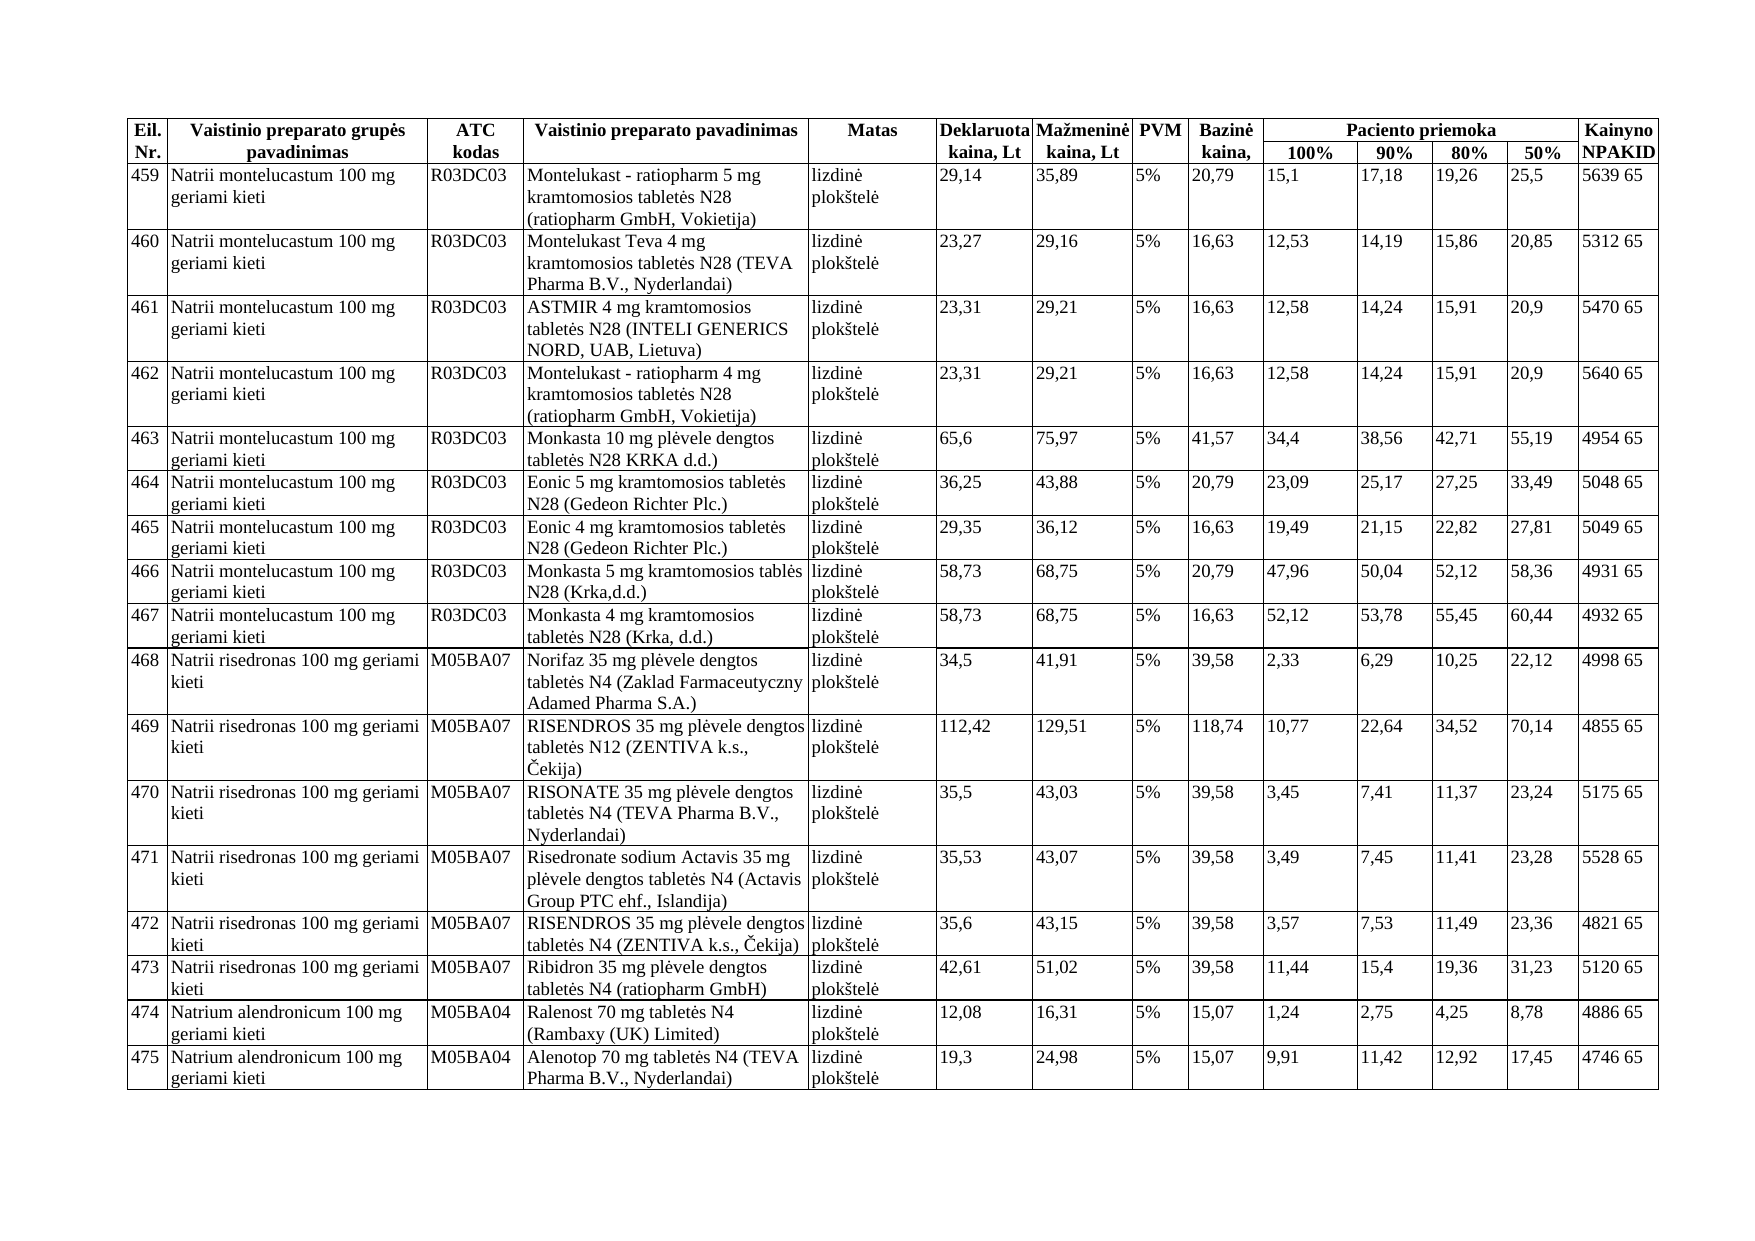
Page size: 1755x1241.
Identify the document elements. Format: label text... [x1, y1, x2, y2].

table_cell 112,42 [937, 715, 1032, 779]
table_cell M05BA07 [428, 715, 523, 779]
table_cell 17,18 [1358, 164, 1432, 229]
table_cell Montelukast - ratiopharm 4 mg kramtomosios tabletės N28 (ratiopharm GmbH, Vokietija) [524, 362, 808, 426]
table_cell 42,71 [1433, 427, 1507, 470]
table_cell 52,12 [1264, 604, 1357, 647]
table_cell 43,15 [1033, 912, 1132, 955]
table_cell RISENDROS 35 mg plėvele dengtos tabletės N4 (ZENTIVA k.s., Čekija) [524, 912, 808, 955]
table_cell 5% [1133, 427, 1188, 470]
table_header PVM [1133, 119, 1188, 163]
table_cell 466 [128, 560, 167, 603]
table_cell lizdinė plokštelė [809, 1001, 936, 1044]
table_cell 21,15 [1358, 516, 1432, 559]
table_cell 8,78 [1508, 1001, 1578, 1044]
table_cell RISONATE 35 mg plėvele dengtos tabletės N4 (TEVA Pharma B.V., Nyderlandai) [524, 781, 808, 845]
table_cell 23,31 [937, 296, 1032, 361]
table_cell 462 [128, 362, 167, 426]
table_cell 16,31 [1033, 1001, 1132, 1044]
table_cell 23,09 [1264, 471, 1357, 514]
table_cell Monkasta 5 mg kramtomosios tablės N28 (Krka,d.d.) [524, 560, 808, 603]
table_cell Risedronate sodium Actavis 35 mg plėvele dengtos tabletės N4 (Actavis Group PTC ehf., Islandija) [524, 846, 808, 911]
table_cell lizdinė plokštelė [809, 296, 936, 361]
table_cell 23,31 [937, 362, 1032, 426]
table_cell 35,89 [1033, 164, 1132, 229]
table_cell 9,91 [1264, 1046, 1357, 1089]
table_cell 5% [1133, 1046, 1188, 1089]
table_cell Natrii risedronas 100 mg geriami kieti [168, 649, 427, 714]
table_cell 464 [128, 471, 167, 514]
table_cell M05BA04 [428, 1046, 523, 1089]
table_cell 55,19 [1508, 427, 1578, 470]
table_cell Natrii montelucastum 100 mg geriami kieti [168, 427, 427, 470]
table_cell R03DC03 [428, 296, 523, 361]
table_cell 5% [1133, 781, 1188, 845]
table_cell 70,14 [1508, 715, 1578, 779]
table_cell 129,51 [1033, 715, 1132, 779]
table_header Mažmeninė kaina, Lt [1033, 119, 1132, 163]
table_cell 43,03 [1033, 781, 1132, 845]
table_cell 39,58 [1189, 912, 1263, 955]
table_cell 12,58 [1264, 362, 1357, 426]
table_cell 7,45 [1358, 846, 1432, 911]
table_cell 100% [1264, 142, 1357, 163]
table_cell 11,37 [1433, 781, 1507, 845]
table_cell 15,07 [1189, 1046, 1263, 1089]
table_cell lizdinė plokštelė [809, 912, 936, 955]
table_cell 75,97 [1033, 427, 1132, 470]
table_cell 34,5 [937, 649, 1032, 714]
table_cell 459 [128, 164, 167, 229]
table_cell 50,04 [1358, 560, 1432, 603]
table_cell 11,42 [1358, 1046, 1432, 1089]
table_cell 43,88 [1033, 471, 1132, 514]
table_cell 5048 65 [1579, 471, 1658, 514]
table_cell 475 [128, 1046, 167, 1089]
table_cell 4821 65 [1579, 912, 1658, 955]
table_cell 5% [1133, 912, 1188, 955]
table_header Vaistinio preparato pavadinimas [524, 119, 808, 163]
table_cell 23,28 [1508, 846, 1578, 911]
table_cell 4998 65 [1579, 649, 1658, 714]
table_cell 25,17 [1358, 471, 1432, 514]
table_cell 5640 65 [1579, 362, 1658, 426]
table_header ATC kodas [428, 119, 523, 163]
table_cell Natrii risedronas 100 mg geriami kieti [168, 846, 427, 911]
table_cell 3,45 [1264, 781, 1357, 845]
table_cell 50% [1508, 142, 1578, 163]
table_cell 12,53 [1264, 230, 1357, 295]
table_cell 7,41 [1358, 781, 1432, 845]
table_cell Natrii montelucastum 100 mg geriami kieti [168, 604, 427, 647]
table_cell Montelukast - ratiopharm 5 mg kramtomosios tabletės N28 (ratiopharm GmbH, Vokietija) [524, 164, 808, 229]
table_cell 60,44 [1508, 604, 1578, 647]
table_cell 474 [128, 1001, 167, 1044]
table_cell 38,56 [1358, 427, 1432, 470]
table_cell 16,63 [1189, 230, 1263, 295]
table_cell M05BA07 [428, 956, 523, 999]
table_cell 4855 65 [1579, 715, 1658, 779]
table_cell lizdinė plokštelė [809, 230, 936, 295]
table_cell lizdinė plokštelė [809, 560, 936, 603]
table_cell lizdinė plokštelė [809, 781, 936, 845]
table_cell 461 [128, 296, 167, 361]
table_cell 2,75 [1358, 1001, 1432, 1044]
table_cell 34,52 [1433, 715, 1507, 779]
table_cell 29,14 [937, 164, 1032, 229]
table_cell R03DC03 [428, 164, 523, 229]
table_cell M05BA07 [428, 912, 523, 955]
table_cell 29,21 [1033, 296, 1132, 361]
table_cell 20,79 [1189, 164, 1263, 229]
table_cell R03DC03 [428, 604, 523, 647]
table_cell 31,23 [1508, 956, 1578, 999]
table_cell 5312 65 [1579, 230, 1658, 295]
table_cell 17,45 [1508, 1046, 1578, 1089]
table_cell ASTMIR 4 mg kramtomosios tabletės N28 (INTELI GENERICS NORD, UAB, Lietuva) [524, 296, 808, 361]
table_cell M05BA07 [428, 846, 523, 911]
table_cell 118,74 [1189, 715, 1263, 779]
table_cell 19,26 [1433, 164, 1507, 229]
table_cell Natrii risedronas 100 mg geriami kieti [168, 912, 427, 955]
table_cell 27,25 [1433, 471, 1507, 514]
table_cell 36,12 [1033, 516, 1132, 559]
table_cell 5% [1133, 296, 1188, 361]
table_cell M05BA04 [428, 1001, 523, 1044]
table_cell 52,12 [1433, 560, 1507, 603]
table_cell 5% [1133, 956, 1188, 999]
table_cell M05BA07 [428, 781, 523, 845]
table_cell 463 [128, 427, 167, 470]
table_cell 27,81 [1508, 516, 1578, 559]
table_cell 20,9 [1508, 362, 1578, 426]
table_cell 80% [1433, 142, 1507, 163]
table_cell Alenotop 70 mg tabletės N4 (TEVA Pharma B.V., Nyderlandai) [524, 1046, 808, 1089]
table_cell 5639 65 [1579, 164, 1658, 229]
table_cell 472 [128, 912, 167, 955]
table_cell 35,6 [937, 912, 1032, 955]
table_cell 5% [1133, 604, 1188, 647]
table_cell 5% [1133, 516, 1188, 559]
table_cell 2,33 [1264, 649, 1357, 714]
table_cell 35,5 [937, 781, 1032, 845]
table_cell 5% [1133, 846, 1188, 911]
table_header Bazinė kaina, Lt [1189, 119, 1263, 163]
table_cell lizdinė plokštelė [809, 715, 936, 779]
table_cell 15,4 [1358, 956, 1432, 999]
table_cell 473 [128, 956, 167, 999]
table_cell 33,49 [1508, 471, 1578, 514]
table_cell 25,5 [1508, 164, 1578, 229]
table_cell lizdinė plokštelė [809, 164, 936, 229]
table_cell 11,44 [1264, 956, 1357, 999]
table_cell Monkasta 4 mg kramtomosios tabletės N28 (Krka, d.d.) [524, 604, 808, 647]
table_cell 16,63 [1189, 296, 1263, 361]
table_cell lizdinė plokštelė [809, 648, 936, 714]
table_cell 65,6 [937, 427, 1032, 470]
table_cell 36,25 [937, 471, 1032, 514]
table_cell 22,12 [1508, 649, 1578, 714]
table_cell Natrii montelucastum 100 mg geriami kieti [168, 296, 427, 361]
table_cell lizdinė plokštelė [809, 471, 936, 514]
table_cell 5175 65 [1579, 781, 1658, 845]
table_cell 22,82 [1433, 516, 1507, 559]
table_cell lizdinė plokštelė [809, 604, 936, 647]
table_cell 10,25 [1433, 649, 1507, 714]
table_cell 16,63 [1189, 362, 1263, 426]
table_header Paciento priemoka [1264, 119, 1578, 141]
table_cell lizdinė plokštelė [809, 427, 936, 470]
table_cell 29,16 [1033, 230, 1132, 295]
table_cell 12,08 [937, 1001, 1032, 1044]
table_cell 19,49 [1264, 516, 1357, 559]
table_cell 20,79 [1189, 560, 1263, 603]
table_cell 5% [1133, 230, 1188, 295]
table_cell 4932 65 [1579, 604, 1658, 647]
table_cell 468 [128, 649, 167, 714]
table_cell 5% [1133, 560, 1188, 603]
table_cell Natrium alendronicum 100 mg geriami kieti [168, 1046, 427, 1089]
table_cell 34,4 [1264, 427, 1357, 470]
table_cell 5120 65 [1579, 956, 1658, 999]
table_cell 19,36 [1433, 956, 1507, 999]
table_cell 14,24 [1358, 362, 1432, 426]
table_cell 53,78 [1358, 604, 1432, 647]
table_cell 90% [1358, 142, 1432, 163]
table_cell 23,36 [1508, 912, 1578, 955]
table_cell R03DC03 [428, 471, 523, 514]
table_cell 5% [1133, 164, 1188, 229]
table_cell 3,49 [1264, 846, 1357, 911]
table_cell R03DC03 [428, 230, 523, 295]
table_cell lizdinė plokštelė [809, 516, 936, 559]
table_cell 16,63 [1189, 516, 1263, 559]
table_cell 15,1 [1264, 164, 1357, 229]
table_cell lizdinė plokštelė [809, 846, 936, 911]
table_cell 14,19 [1358, 230, 1432, 295]
table_cell 39,58 [1189, 956, 1263, 999]
table_header Deklaruota kaina, Lt [937, 119, 1032, 163]
table_cell 41,57 [1189, 427, 1263, 470]
table_cell 15,91 [1433, 362, 1507, 426]
table_cell 469 [128, 715, 167, 779]
table_cell Eonic 5 mg kramtomosios tabletės N28 (Gedeon Richter Plc.) [524, 471, 808, 514]
table_cell M05BA07 [428, 649, 523, 714]
table_cell 43,07 [1033, 846, 1132, 911]
table_cell 5% [1133, 471, 1188, 514]
table_cell 58,36 [1508, 560, 1578, 603]
table_cell 4954 65 [1579, 427, 1658, 470]
table_cell 20,9 [1508, 296, 1578, 361]
table_cell 20,79 [1189, 471, 1263, 514]
table_cell 15,86 [1433, 230, 1507, 295]
table_cell lizdinė plokštelė [809, 1046, 936, 1089]
table_cell 6,29 [1358, 649, 1432, 714]
table_cell 51,02 [1033, 956, 1132, 999]
table_cell Natrii risedronas 100 mg geriami kieti [168, 956, 427, 999]
table_cell Ralenost 70 mg tabletės N4 (Rambaxy (UK) Limited) [524, 1001, 808, 1044]
table_header Vaistinio preparato grupės pavadinimas [168, 119, 427, 163]
table_cell 16,63 [1189, 604, 1263, 647]
table_cell 12,58 [1264, 296, 1357, 361]
table_cell 5% [1133, 649, 1188, 714]
table_cell 15,07 [1189, 1001, 1263, 1044]
table_cell 470 [128, 781, 167, 845]
table_cell 19,3 [937, 1046, 1032, 1089]
table_cell Natrii montelucastum 100 mg geriami kieti [168, 560, 427, 603]
table_header Eil. Nr. [128, 119, 167, 163]
table_cell R03DC03 [428, 516, 523, 559]
table_cell lizdinė plokštelė [809, 956, 936, 999]
table_cell R03DC03 [428, 362, 523, 426]
table_cell 5% [1133, 362, 1188, 426]
table_cell 58,73 [937, 560, 1032, 603]
table_cell Natrii risedronas 100 mg geriami kieti [168, 715, 427, 779]
table_cell 5% [1133, 1001, 1188, 1044]
table_cell 29,21 [1033, 362, 1132, 426]
table_cell 68,75 [1033, 560, 1132, 603]
table_cell 4886 65 [1579, 1001, 1658, 1044]
table_cell 58,73 [937, 604, 1032, 647]
table_cell Monkasta 10 mg plėvele dengtos tabletės N28 KRKA d.d.) [524, 427, 808, 470]
table_cell 24,98 [1033, 1046, 1132, 1089]
table_cell 460 [128, 230, 167, 295]
table_cell 10,77 [1264, 715, 1357, 779]
table_cell 23,24 [1508, 781, 1578, 845]
table_cell 41,91 [1033, 649, 1132, 714]
table_cell Montelukast Teva 4 mg kramtomosios tabletės N28 (TEVA Pharma B.V., Nyderlandai) [524, 230, 808, 295]
table_cell 42,61 [937, 956, 1032, 999]
table_cell 22,64 [1358, 715, 1432, 779]
table_cell 68,75 [1033, 604, 1132, 647]
table_cell lizdinė plokštelė [809, 362, 936, 426]
table_cell Natrii montelucastum 100 mg geriami kieti [168, 164, 427, 229]
table_cell 55,45 [1433, 604, 1507, 647]
table_cell 39,58 [1189, 846, 1263, 911]
table_cell 11,41 [1433, 846, 1507, 911]
table_cell Eonic 4 mg kramtomosios tabletės N28 (Gedeon Richter Plc.) [524, 516, 808, 559]
table_header Matas [809, 119, 936, 163]
table_cell RISENDROS 35 mg plėvele dengtos tabletės N12 (ZENTIVA k.s., Čekija) [524, 715, 808, 779]
table_cell 39,58 [1189, 649, 1263, 714]
table_cell Natrii montelucastum 100 mg geriami kieti [168, 516, 427, 559]
table_cell 7,53 [1358, 912, 1432, 955]
table_header Kainyno NPAKID [1579, 119, 1658, 163]
table_cell 3,57 [1264, 912, 1357, 955]
table_cell Natrii montelucastum 100 mg geriami kieti [168, 362, 427, 426]
table_cell 20,85 [1508, 230, 1578, 295]
table_cell Norifaz 35 mg plėvele dengtos tabletės N4 (Zaklad Farmaceutyczny Adamed Pharma S.A.) [524, 649, 808, 714]
table_cell 5049 65 [1579, 516, 1658, 559]
table_cell R03DC03 [428, 560, 523, 603]
table_cell 467 [128, 604, 167, 647]
table_cell 14,24 [1358, 296, 1432, 361]
table_cell 4746 65 [1579, 1046, 1658, 1089]
table_cell 5% [1133, 715, 1188, 779]
table_cell Natrii montelucastum 100 mg geriami kieti [168, 471, 427, 514]
table_cell Natrii montelucastum 100 mg geriami kieti [168, 230, 427, 295]
table_cell 465 [128, 516, 167, 559]
table_cell 39,58 [1189, 781, 1263, 845]
table_cell 11,49 [1433, 912, 1507, 955]
table_cell Natrii risedronas 100 mg geriami kieti [168, 781, 427, 845]
table_cell 471 [128, 846, 167, 911]
table_cell R03DC03 [428, 427, 523, 470]
table_cell 35,53 [937, 846, 1032, 911]
table_cell 47,96 [1264, 560, 1357, 603]
table_cell 12,92 [1433, 1046, 1507, 1089]
table_cell 4931 65 [1579, 560, 1658, 603]
table_cell Ribidron 35 mg plėvele dengtos tabletės N4 (ratiopharm GmbH) [524, 956, 808, 999]
table_cell 5470 65 [1579, 296, 1658, 361]
table_cell 23,27 [937, 230, 1032, 295]
table_cell Natrium alendronicum 100 mg geriami kieti [168, 1001, 427, 1044]
table_cell 4,25 [1433, 1001, 1507, 1044]
table_cell 29,35 [937, 516, 1032, 559]
table_cell 1,24 [1264, 1001, 1357, 1044]
table_cell 15,91 [1433, 296, 1507, 361]
table_cell 5528 65 [1579, 846, 1658, 911]
